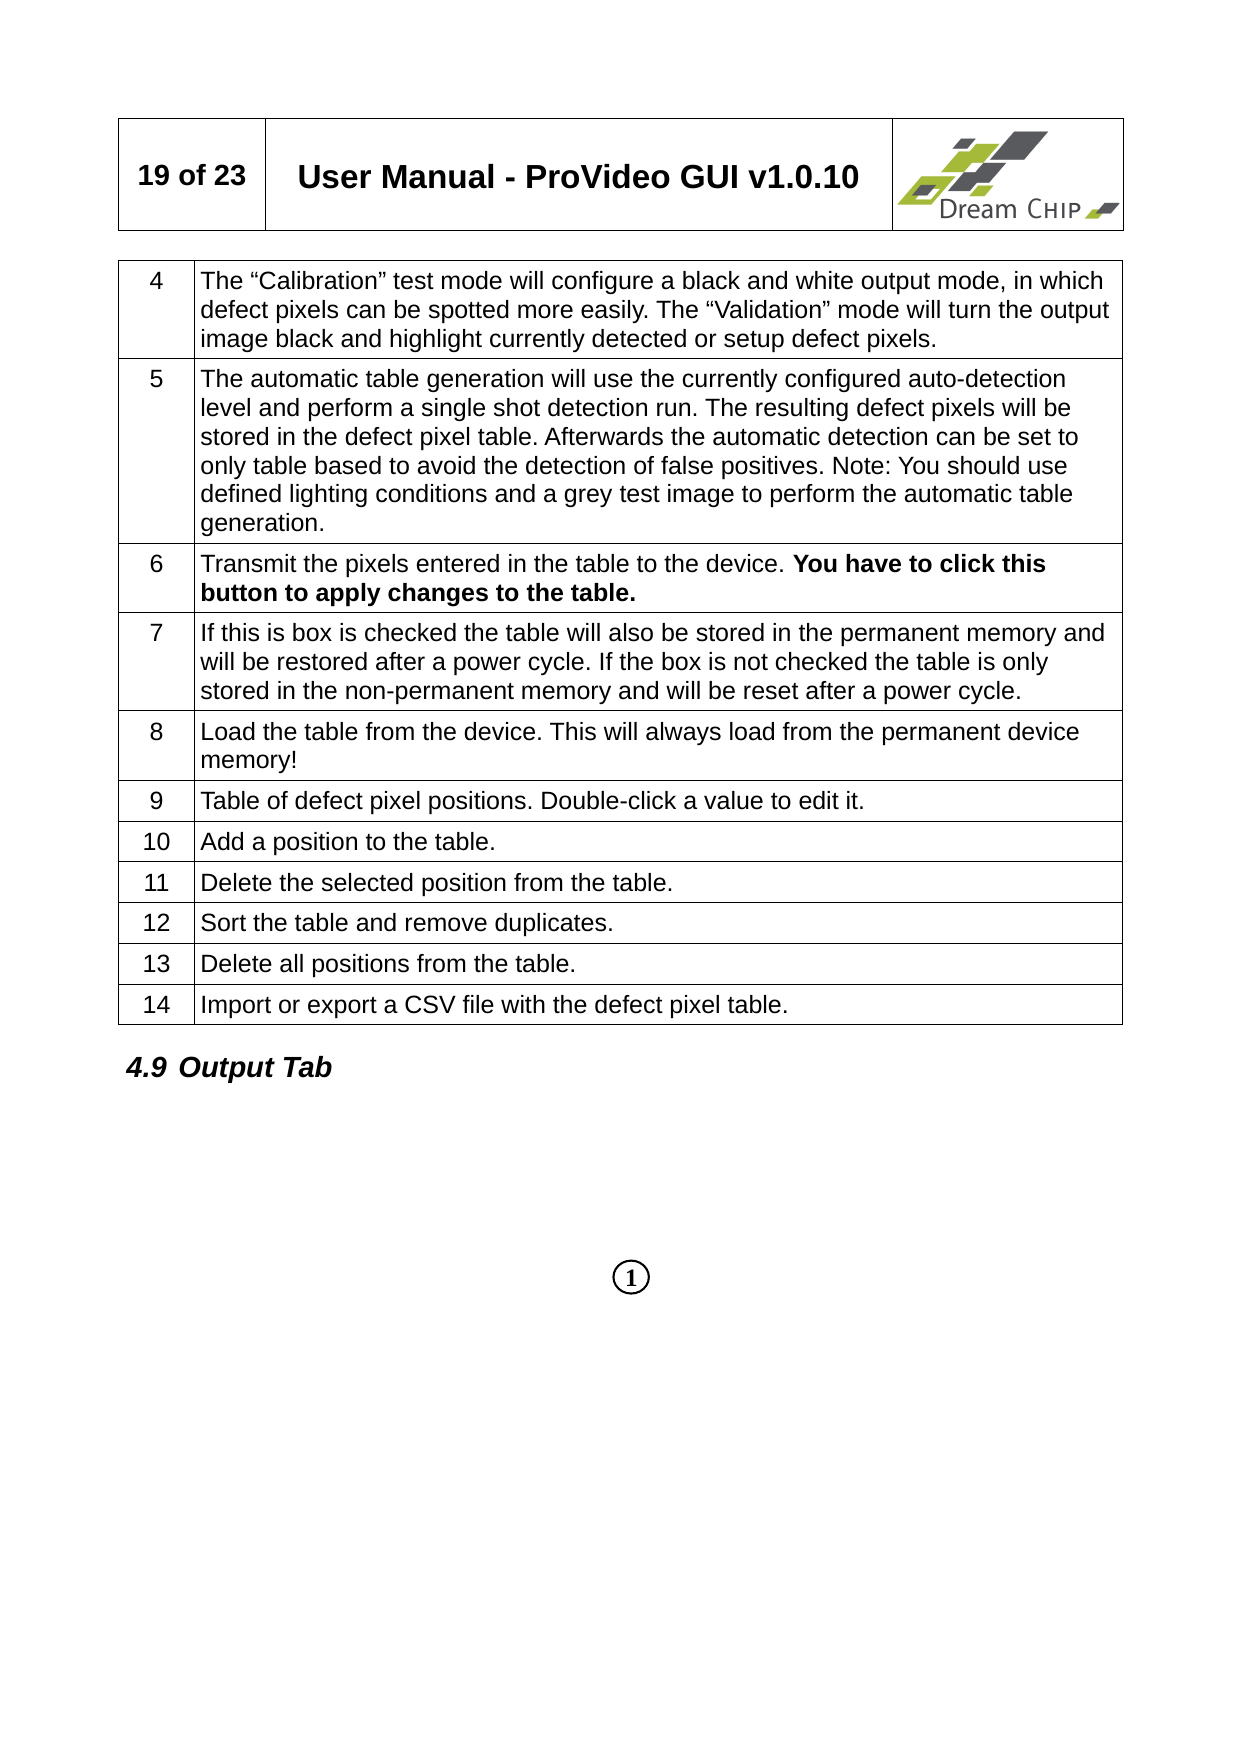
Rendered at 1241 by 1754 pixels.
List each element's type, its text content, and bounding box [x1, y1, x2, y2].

table_cell 4 [119, 261, 194, 358]
table_cell 14 [119, 985, 194, 1024]
table_cell 10 [119, 822, 194, 861]
table_cell If this is box is checked the table will also be stored in the permanent memory and will be restored after a power cycle. If the box is not checked the table is only stored in the non-permanent memory and will be reset after a power cycle. [195, 613, 1122, 710]
table_cell Import or export a CSV file with the defect pixel table. [195, 985, 1122, 1024]
table_cell 12 [119, 903, 194, 943]
picture [897, 130, 1120, 220]
table_cell Transmit the pixels entered in the table to the device. You have to click this button to apply changes to the table. [195, 544, 1122, 612]
table_cell 11 [119, 862, 194, 902]
table_cell The automatic table generation will use the currently configured auto-detection level and perform a single shot detection run. The resulting defect pixels will be stored in the defect pixel table. Afterwards the automatic detection can be set to only table based to avoid the detection of false positives. Note: You should use defined lighting conditions and a grey test image to perform the automatic table generation. [195, 359, 1122, 543]
table_cell Add a position to the table. [195, 822, 1122, 861]
table_cell 9 [119, 781, 194, 821]
table_cell 7 [119, 613, 194, 710]
table_cell Delete all positions from the table. [195, 944, 1122, 983]
subtitle Output Tab [118, 1050, 1122, 1083]
table_cell Load the table from the device. This will always load from the permanent device memory! [195, 711, 1122, 780]
table_cell 6 [119, 544, 194, 612]
table_cell Sort the table and remove duplicates. [195, 903, 1122, 943]
table_cell 13 [119, 944, 194, 983]
table_cell Table of defect pixel positions. Double-click a value to edit it. [195, 781, 1122, 821]
table_cell 8 [119, 711, 194, 780]
table_cell The “Calibration” test mode will configure a black and white output mode, in which defect pixels can be spotted more easily. The “Validation” mode will turn the output image black and highlight currently detected or setup defect pixels. [195, 261, 1122, 358]
table_cell 5 [119, 359, 194, 543]
table_cell Delete the selected position from the table. [195, 862, 1122, 902]
